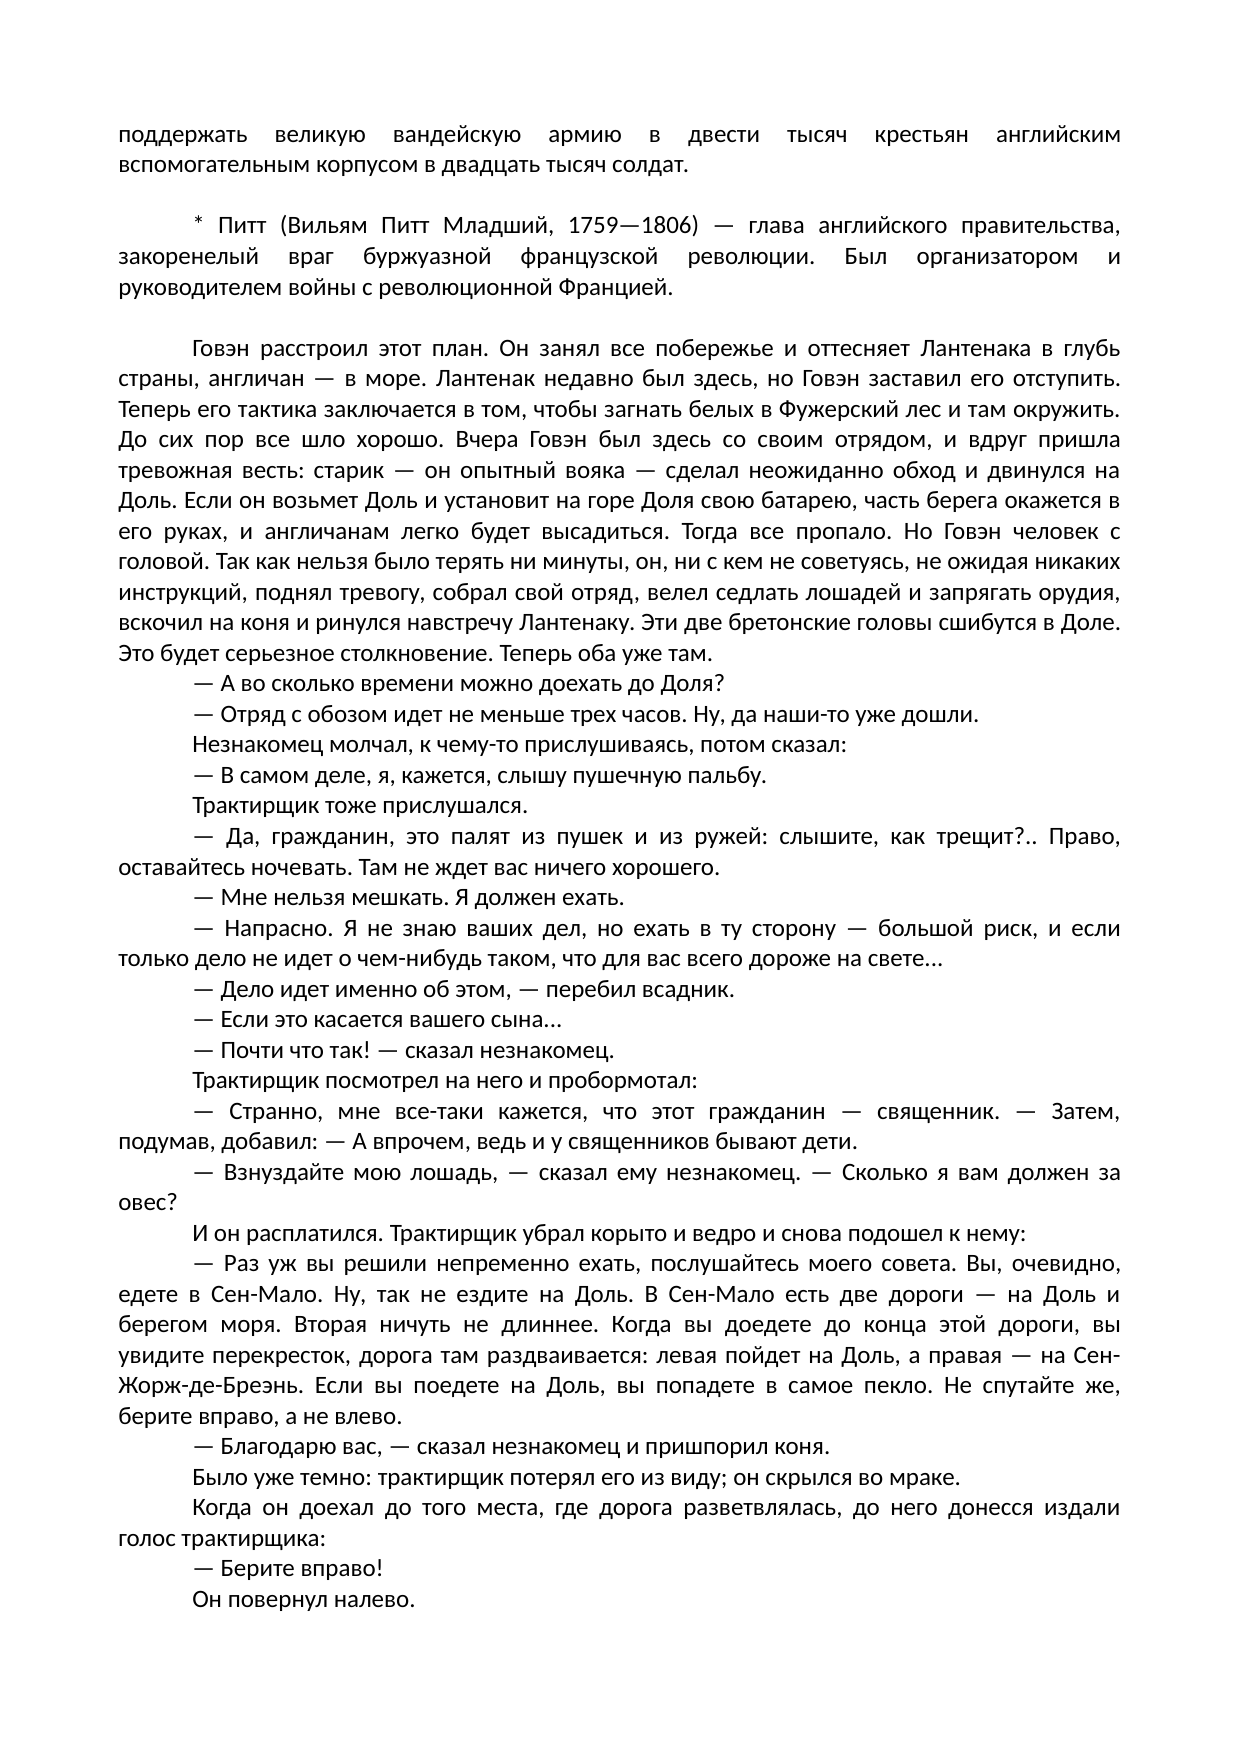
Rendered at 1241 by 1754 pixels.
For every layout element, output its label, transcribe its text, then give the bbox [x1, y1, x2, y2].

text — Взнуздайте мою лошадь, — сказал ему незнакомец. — Сколько я вам должен за овес? [118, 1156, 1122, 1217]
text Он повернул налево. [118, 1583, 1122, 1614]
text — Странно, мне все-таки кажется, что этот гражданин — священник. — Затем, подумав, добавил: — А впрочем, ведь и у священников бывают дети. [118, 1095, 1122, 1156]
text — Мне нельзя мешкать. Я должен ехать. [118, 881, 1122, 912]
text Трактирщик тоже прислушался. [118, 789, 1122, 820]
text поддержать великую вандейскую армию в двести тысяч крестьян английским вспомогательным корпусом в двадцать тысяч солдат. [118, 118, 1122, 179]
text — В самом деле, я, кажется, слышу пушечную пальбу. [118, 759, 1122, 789]
text — Благодарю вас, — сказал незнакомец и пришпорил коня. [118, 1431, 1122, 1461]
text — Почти что так! — сказал незнакомец. [118, 1034, 1122, 1064]
text Незнакомец молчал, к чему-то прислушиваясь, потом сказал: [118, 728, 1122, 759]
text — Берите вправо! [118, 1553, 1122, 1583]
text * Питт (Вильям Питт Младший, 1759—1806) — глава английского правительства, закоренелый враг буржуазной французской революции. Был организатором и руководителем войны с революционной Францией. [118, 210, 1122, 301]
text — Дело идет именно об этом, — перебил всадник. [118, 973, 1122, 1003]
text — А во сколько времени можно доехать до Доля? [118, 667, 1122, 698]
text Трактирщик посмотрел на него и пробормотал: [118, 1064, 1122, 1095]
text — Раз уж вы решили непременно ехать, послушайтесь моего совета. Вы, очевидно, едете в Сен-Мало. Ну, так не ездите на Доль. В Сен-Мало есть две дороги — на Доль и берегом моря. Вторая ничуть не длиннее. Когда вы доедете до конца этой дороги, вы увидите перекресток, дорога там раздваивается: левая пойдет на Доль, а правая — на Сен-Жорж-де-Бреэнь. Если вы поедете на Доль, вы попадете в самое пекло. Не спутайте же, берите вправо, а не влево. [118, 1247, 1122, 1431]
text Говэн расстроил этот план. Он занял все побережье и оттесняет Лантенака в глубь страны, англичан — в море. Лантенак недавно был здесь, но Говэн заставил его отступить. Теперь его тактика заключается в том, чтобы загнать белых в Фужерский лес и там окружить. До сих пор все шло хорошо. Вчера Говэн был здесь со своим отрядом, и вдруг пришла тревожная весть: старик — он опытный вояка — сделал неожиданно обход и двинулся на Доль. Если он возьмет Доль и установит на горе Доля свою батарею, часть берега окажется в его руках, и англичанам легко будет высадиться. Тогда все пропало. Но Говэн человек с головой. Так как нельзя было терять ни минуты, он, ни с кем не советуясь, не ожидая никаких инструкций, поднял тревогу, собрал свой отряд, велел седлать лошадей и запрягать орудия, вскочил на коня и ринулся навстречу Лантенаку. Эти две бретонские головы сшибутся в Доле. Это будет серьезное столкновение. Теперь оба уже там. [118, 332, 1122, 667]
text И он расплатился. Трактирщик убрал корыто и ведро и снова подошел к нему: [118, 1217, 1122, 1247]
text — Да, гражданин, это палят из пушек и из ружей: слышите, как трещит?.. Право, оставайтесь ночевать. Там не ждет вас ничего хорошего. [118, 820, 1122, 881]
text — Если это касается вашего сына... [118, 1003, 1122, 1034]
text Когда он доехал до того места, где дорога разветвлялась, до него донесся издали голос трактирщика: [118, 1492, 1122, 1553]
text — Напрасно. Я не знаю ваших дел, но ехать в ту сторону — большой риск, и если только дело не идет о чем-нибудь таком, что для вас всего дороже на свете... [118, 912, 1122, 973]
text Было уже темно: трактирщик потерял его из виду; он скрылся во мраке. [118, 1461, 1122, 1492]
text — Отряд с обозом идет не меньше трех часов. Ну, да наши-то уже дошли. [118, 698, 1122, 728]
